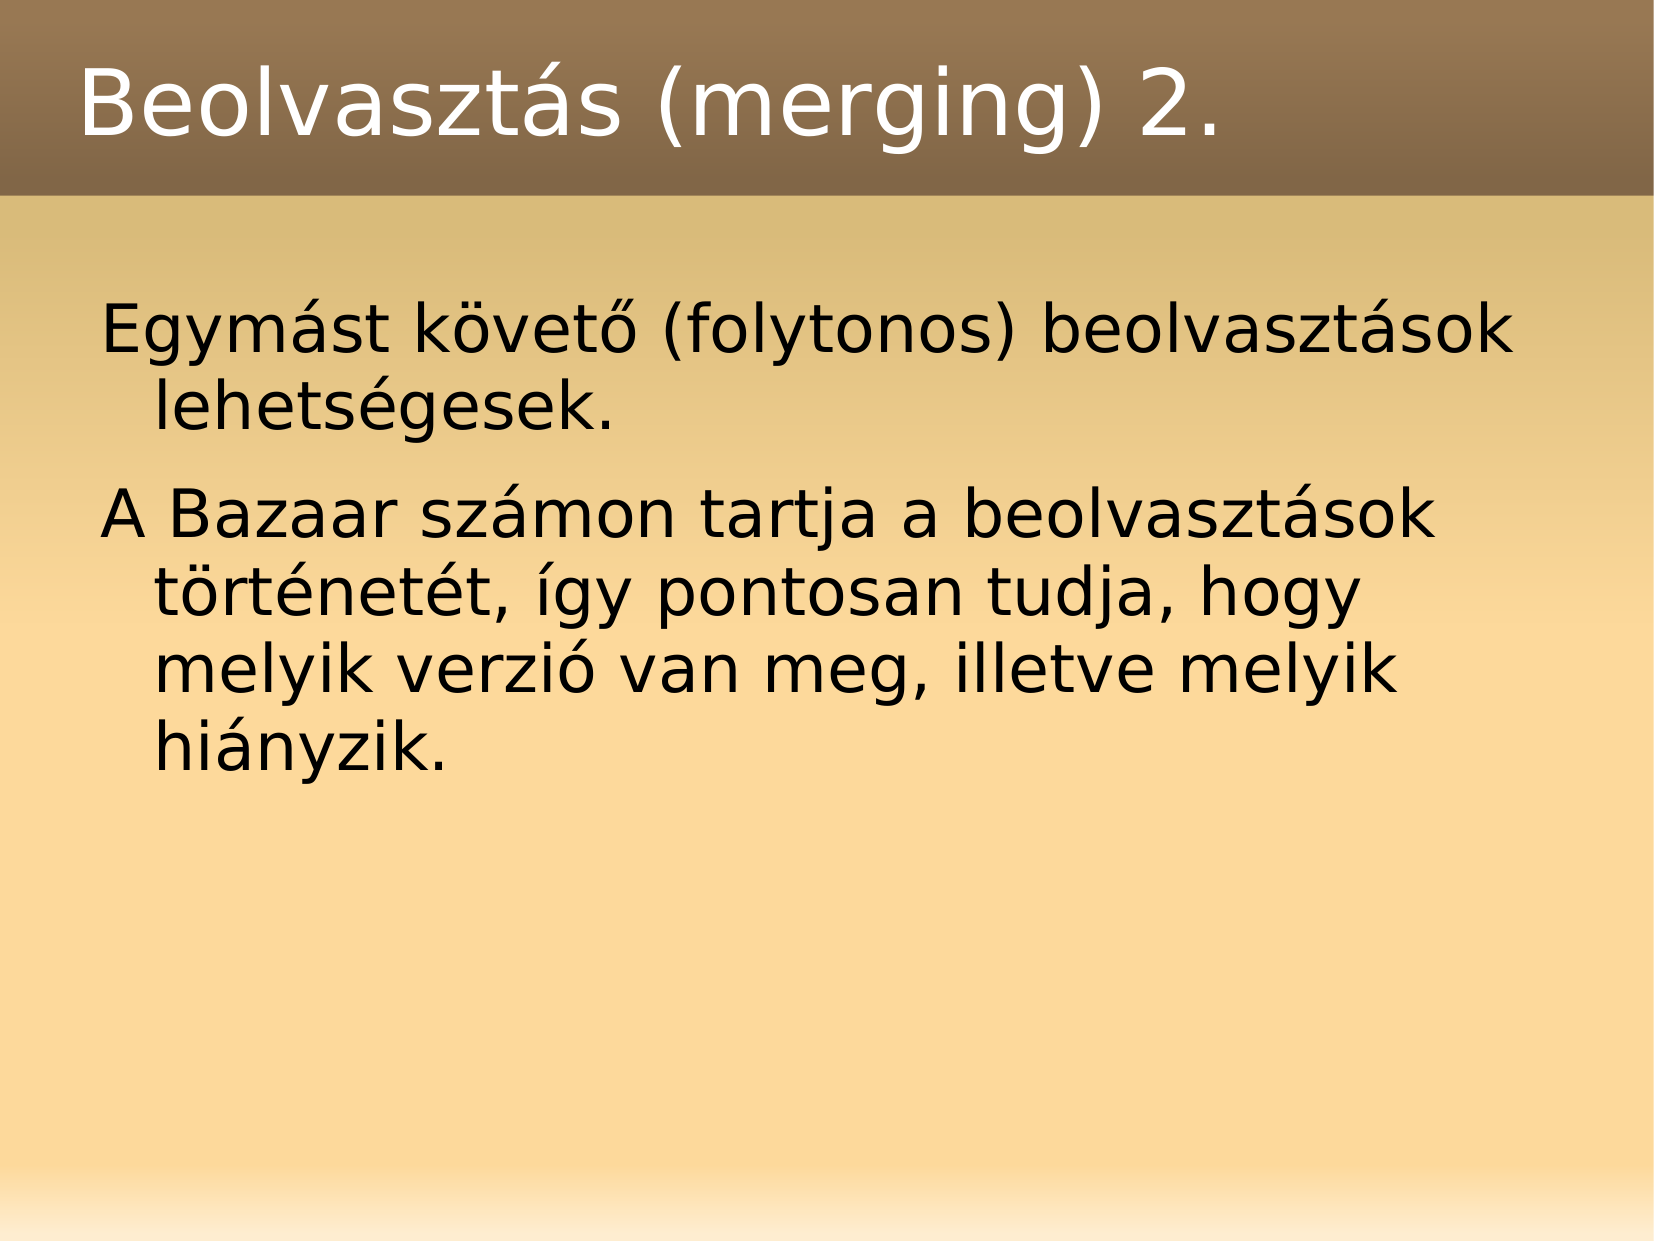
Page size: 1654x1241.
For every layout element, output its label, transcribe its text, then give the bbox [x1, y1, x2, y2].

picture [0, 0, 1654, 1241]
title Beolvasztás (merging) 2. [76, 7, 1565, 200]
list Egymást követő (folytonos) beolvasztások lehetségesek. A Bazaar számon tartja a beolvasztások történetét, így pontosan tudja, hogy melyik verzió van meg, illetve melyik hiányzik. [82, 290, 1571, 1094]
